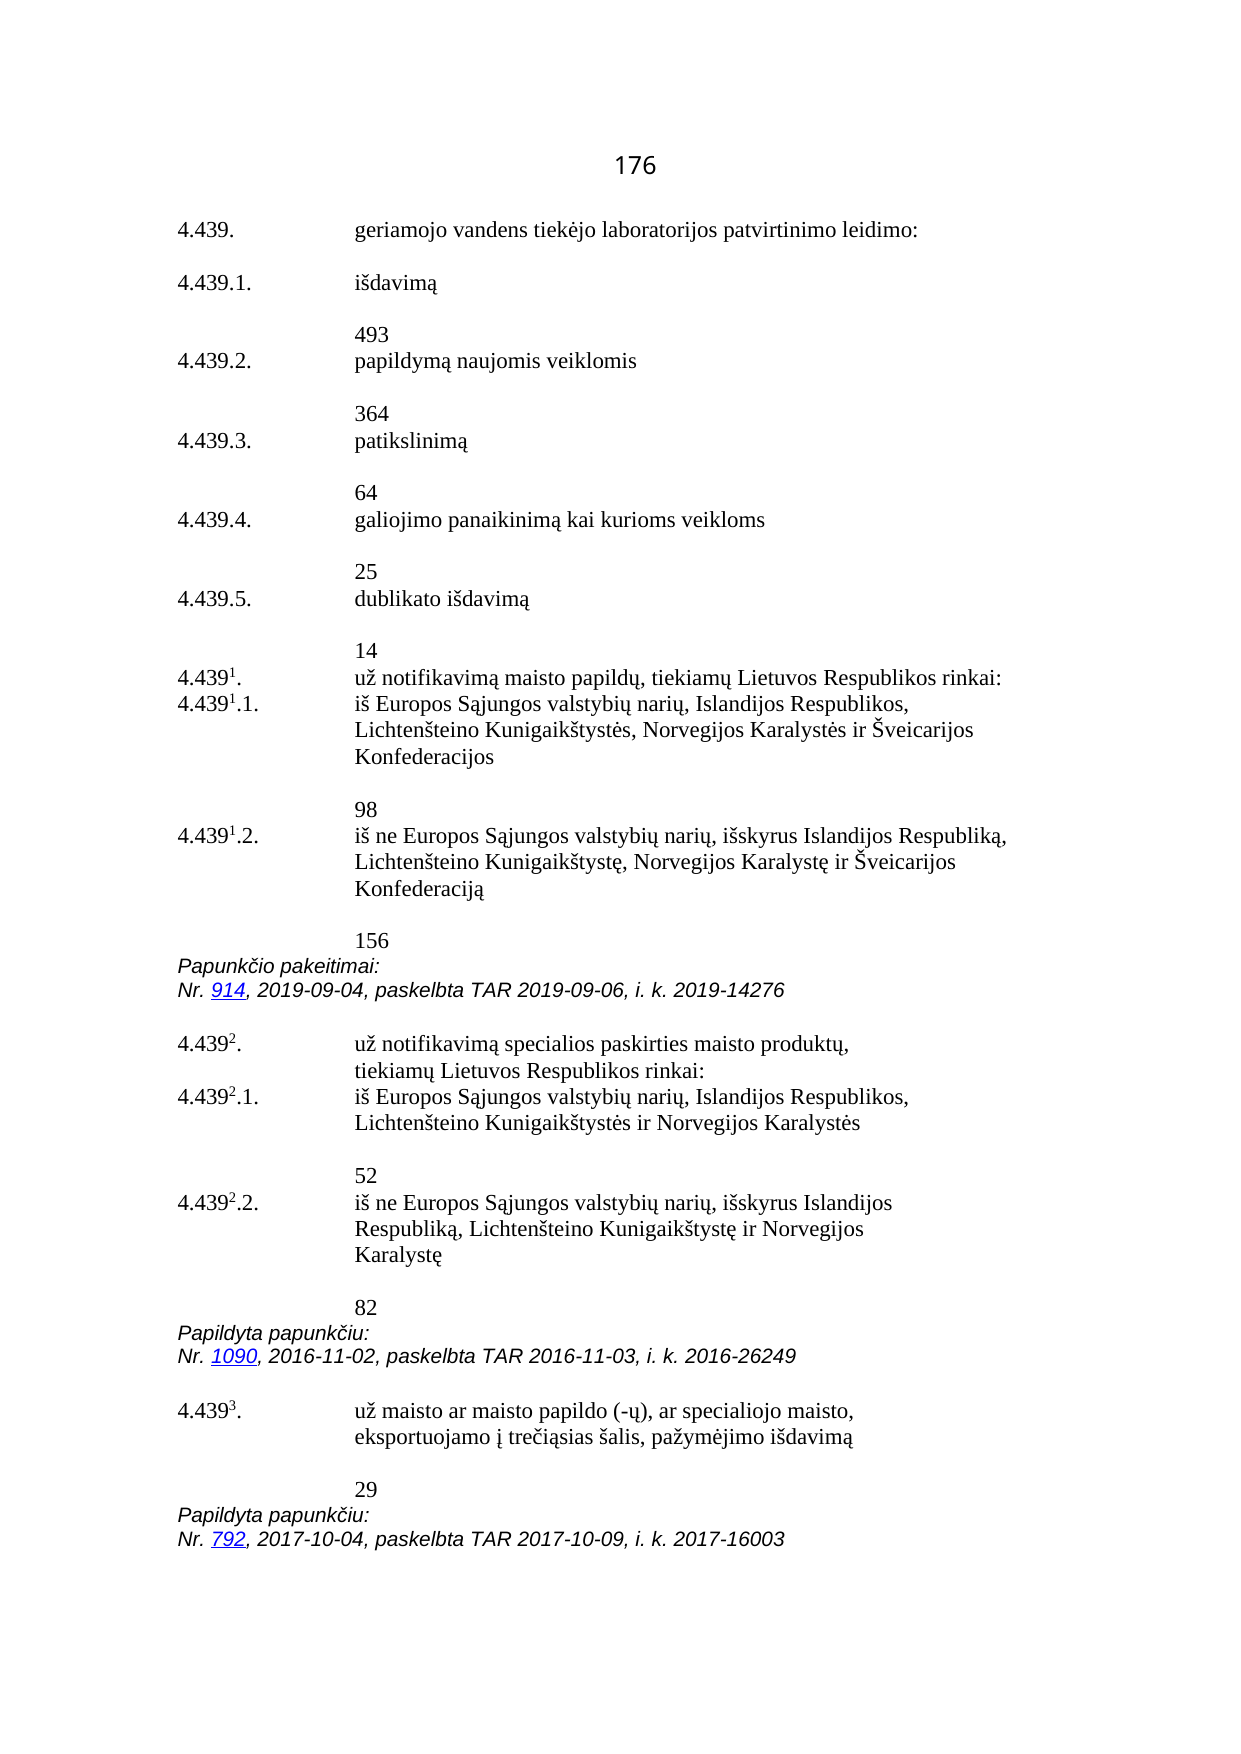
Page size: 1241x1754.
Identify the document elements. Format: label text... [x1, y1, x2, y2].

text 4.4392.2. iš ne Europos Sąjungos valstybių narių, išskyrus Islandijos [177, 1188, 945, 1215]
text 4.4391.1. iš Europos Sąjungos valstybių narių, Islandijos Respublikos, Lichtenšteino Kunigaikštystės, Norvegijos Karalystės ir Šveicarijos Konfederacijos 98 [177, 690, 1033, 822]
text 4.4392.1. iš Europos Sąjungos valstybių narių, Islandijos Respublikos, [177, 1083, 945, 1109]
text 4.4392. už notifikavimą specialios paskirties maisto produktų, [177, 1030, 945, 1057]
text Nr. 914, 2019-09-04, paskelbta TAR 2019-09-06, i. k. 2019-14276 [177, 978, 1092, 1002]
text 4.4391.2. iš ne Europos Sąjungos valstybių narių, išskyrus Islandijos Respubliką, Lichtenšteino Kunigaikštystę, Norvegijos Karalystę ir Šveicarijos Konfederaciją 156 [177, 822, 1033, 954]
text 4.439.1. išdavimą 493 [177, 268, 945, 348]
text 4.4393. už maisto ar maisto papildo (-ų), ar specialiojo maisto, [177, 1397, 945, 1423]
text 4.439. geriamojo vandens tiekėjo laboratorijos patvirtinimo leidimo: [177, 216, 945, 268]
text 4.4391. už notifikavimą maisto papildų, tiekiamų Lietuvos Respublikos rinkai: [177, 664, 1033, 690]
text Lichtenšteino Kunigaikštystės ir Norvegijos Karalystės 52 [354, 1109, 945, 1188]
text tiekiamų Lietuvos Respublikos rinkai: [354, 1057, 945, 1083]
text Karalystę 82 [354, 1241, 945, 1320]
text Papildyta papunkčiu: [177, 1502, 1092, 1526]
text 4.439.5. dublikato išdavimą 14 [177, 585, 945, 664]
text 4.439.4. galiojimo panaikinimą kai kurioms veikloms 25 [177, 506, 945, 585]
text Nr. 792, 2017-10-04, paskelbta TAR 2017-10-09, i. k. 2017-16003 [177, 1526, 1092, 1550]
text Papildyta papunkčiu: [177, 1320, 1092, 1344]
text Papunkčio pakeitimai: [177, 954, 1092, 978]
text Nr. 1090, 2016-11-02, paskelbta TAR 2016-11-03, i. k. 2016-26249 [177, 1344, 1092, 1368]
text 4.439.3. patikslinimą 64 [177, 427, 945, 506]
text Respubliką, Lichtenšteino Kunigaikštystę ir Norvegijos [354, 1215, 945, 1241]
text eksportuojamo į trečiąsias šalis, pažymėjimo išdavimą 29 [354, 1423, 945, 1502]
text 4.439.2. papildymą naujomis veiklomis 364 [177, 348, 945, 427]
